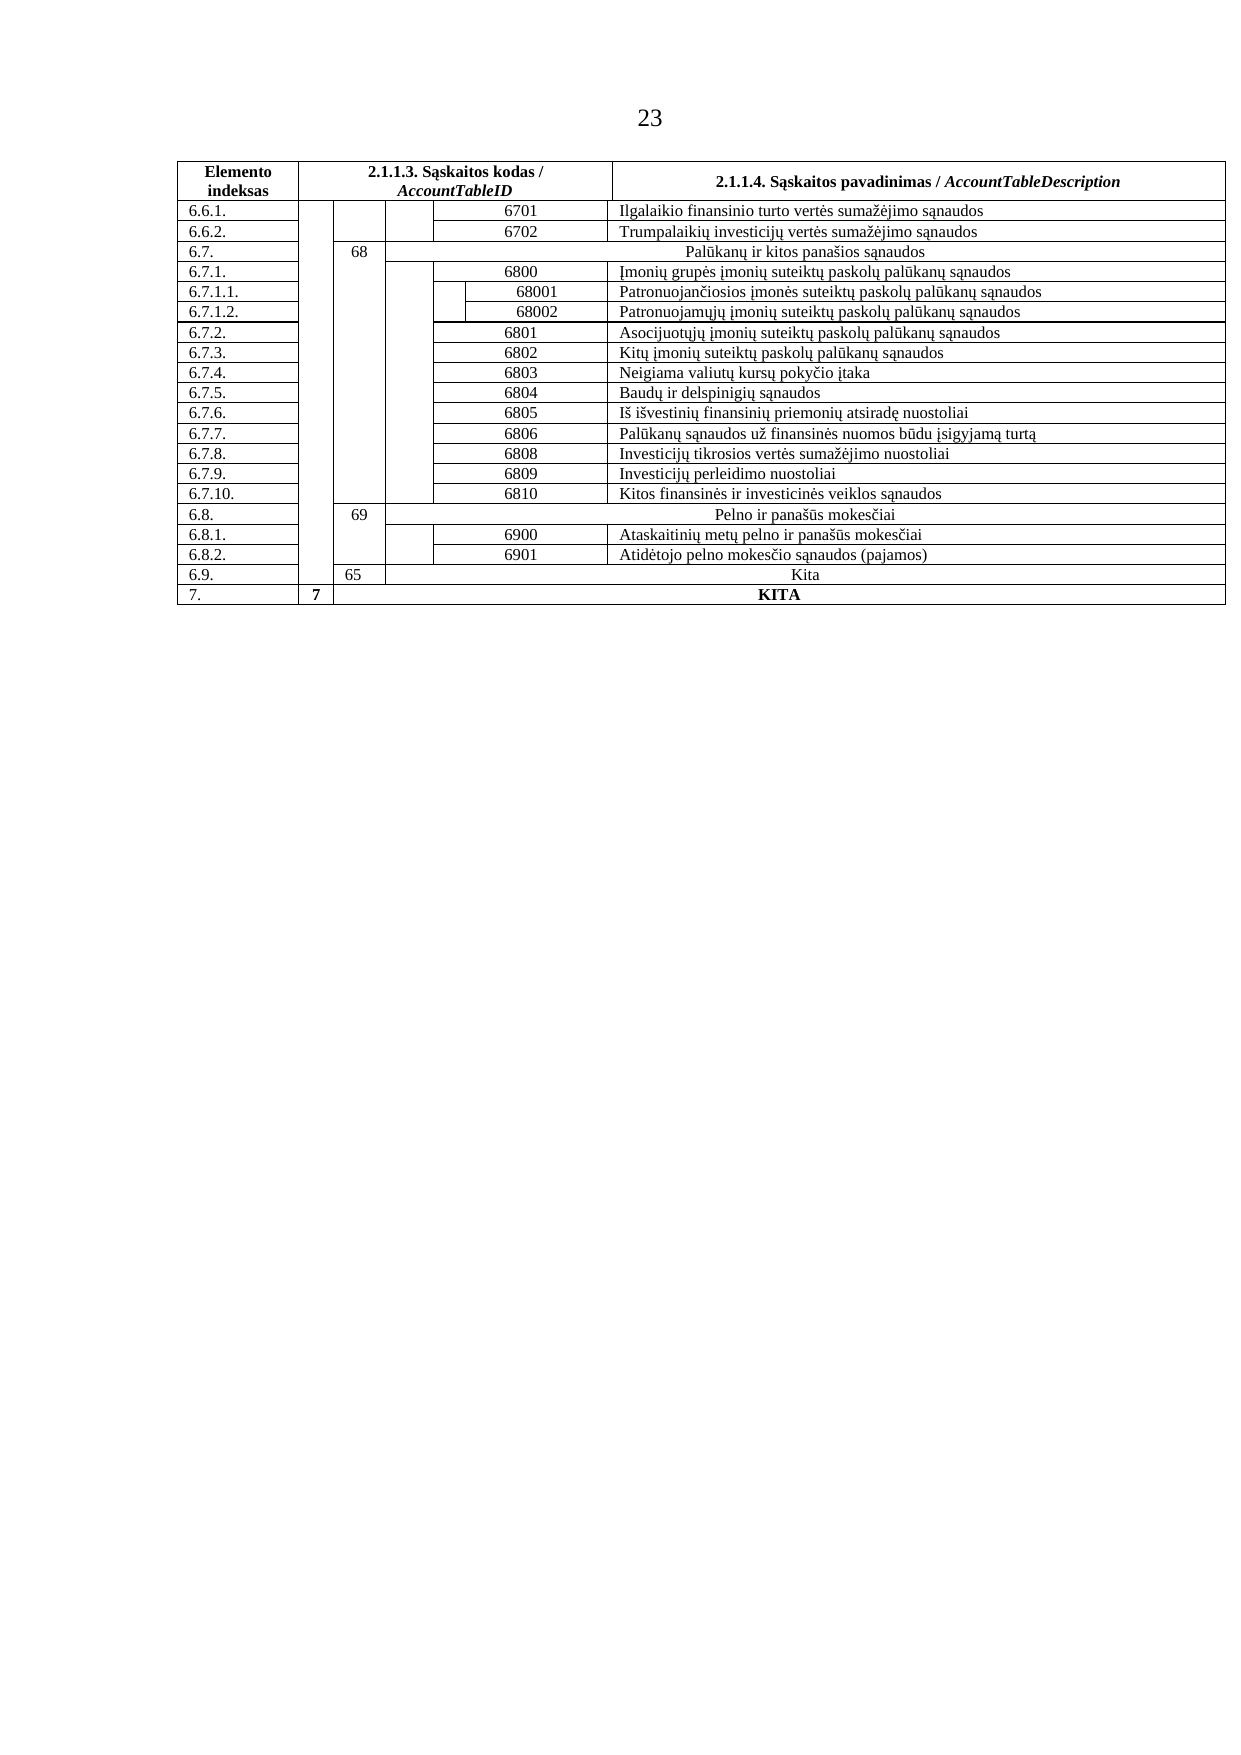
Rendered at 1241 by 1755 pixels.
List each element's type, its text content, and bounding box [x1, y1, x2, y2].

table_cell 6701 [434, 201, 607, 220]
table_cell 68 [334, 242, 385, 503]
table_cell KITA [334, 585, 1225, 604]
table_cell Ataskaitinių metų pelno ir panašūs mokesčiai [608, 525, 1225, 544]
table_cell Neigiama valiutų kursų pokyčio įtaka [608, 363, 1225, 382]
table_cell 6.7.1. [178, 262, 298, 281]
table_cell Patronuojamųjų įmonių suteiktų paskolų palūkanų sąnaudos [608, 302, 1225, 321]
table_cell 69 [334, 504, 385, 564]
table_cell 6702 [434, 221, 607, 241]
table_cell Ilgalaikio finansinio turto vertės sumažėjimo sąnaudos [608, 201, 1225, 220]
table_cell 7 [299, 585, 333, 604]
table_cell 6.7.5. [178, 383, 298, 402]
table_cell Baudų ir delspinigių sąnaudos [608, 383, 1225, 402]
table_cell 68002 [466, 302, 607, 321]
table_cell 6901 [434, 545, 607, 564]
table_cell 6804 [434, 383, 607, 402]
table_cell 6.7.8. [178, 444, 298, 463]
table_cell Asocijuotųjų įmonių suteiktų paskolų palūkanų sąnaudos [608, 323, 1225, 342]
table_cell 68001 [466, 282, 607, 301]
table_cell Patronuojančiosios įmonės suteiktų paskolų palūkanų sąnaudos [608, 282, 1225, 301]
table_cell 6801 [434, 323, 607, 342]
table_cell Kitos finansinės ir investicinės veiklos sąnaudos [608, 484, 1225, 503]
table_cell Pelno ir panašūs mokesčiai [386, 504, 1225, 523]
table_cell 6.7.10. [178, 484, 298, 503]
table_cell 6802 [434, 343, 607, 362]
table_cell 7. [178, 585, 298, 604]
table_cell 6.7.1.2. [178, 302, 298, 321]
table_cell 6.8.2. [178, 545, 298, 564]
table_cell Iš išvestinių finansinių priemonių atsiradę nuostoliai [608, 403, 1225, 422]
table_cell [386, 525, 433, 564]
table_cell Trumpalaikių investicijų vertės sumažėjimo sąnaudos [608, 221, 1225, 241]
table_cell Investicijų tikrosios vertės sumažėjimo nuostoliai [608, 444, 1225, 463]
table_cell Palūkanų ir kitos panašios sąnaudos [386, 242, 1225, 261]
table_cell 6.8. [178, 504, 298, 523]
table_cell 6.6.2. [178, 221, 298, 241]
table_cell 6900 [434, 525, 607, 544]
table_cell [434, 282, 465, 321]
table_cell [299, 201, 333, 584]
table_cell 65 [334, 565, 385, 584]
table_cell [386, 262, 433, 503]
table_cell 6.7.3. [178, 343, 298, 362]
table_cell 6803 [434, 363, 607, 382]
table_cell 6809 [434, 464, 607, 483]
table_cell 6805 [434, 403, 607, 422]
table_cell 6806 [434, 424, 607, 443]
table_cell [334, 201, 385, 241]
table_cell 6810 [434, 484, 607, 503]
table_cell 6.7.2. [178, 323, 298, 342]
table_cell Kitų įmonių suteiktų paskolų palūkanų sąnaudos [608, 343, 1225, 362]
table_cell 6.8.1. [178, 525, 298, 544]
table_cell 6.7.6. [178, 403, 298, 422]
table_cell 6.7.1.1. [178, 282, 298, 301]
table_cell 6.7.4. [178, 363, 298, 382]
table_cell 6.9. [178, 565, 298, 584]
table_cell Įmonių grupės įmonių suteiktų paskolų palūkanų sąnaudos [608, 262, 1225, 281]
table_header 2.1.1.4. Sąskaitos pavadinimas / AccountTableDescription [613, 162, 1225, 200]
table_cell 6.7. [178, 242, 298, 261]
table_cell 6800 [434, 262, 607, 281]
table_cell [386, 201, 433, 241]
table_cell 6.7.9. [178, 464, 298, 483]
table_header Elemento indeksas [178, 162, 298, 200]
table_cell Atidėtojo pelno mokesčio sąnaudos (pajamos) [608, 545, 1225, 564]
table_cell Palūkanų sąnaudos už finansinės nuomos būdu įsigyjamą turtą [608, 424, 1225, 443]
table_cell 6.6.1. [178, 201, 298, 220]
table_cell Kita [386, 565, 1225, 584]
table_cell Investicijų perleidimo nuostoliai [608, 464, 1225, 483]
table_header 2.1.1.3. Sąskaitos kodas / AccountTableID [299, 162, 612, 200]
table_cell 6808 [434, 444, 607, 463]
table_cell 6.7.7. [178, 424, 298, 443]
